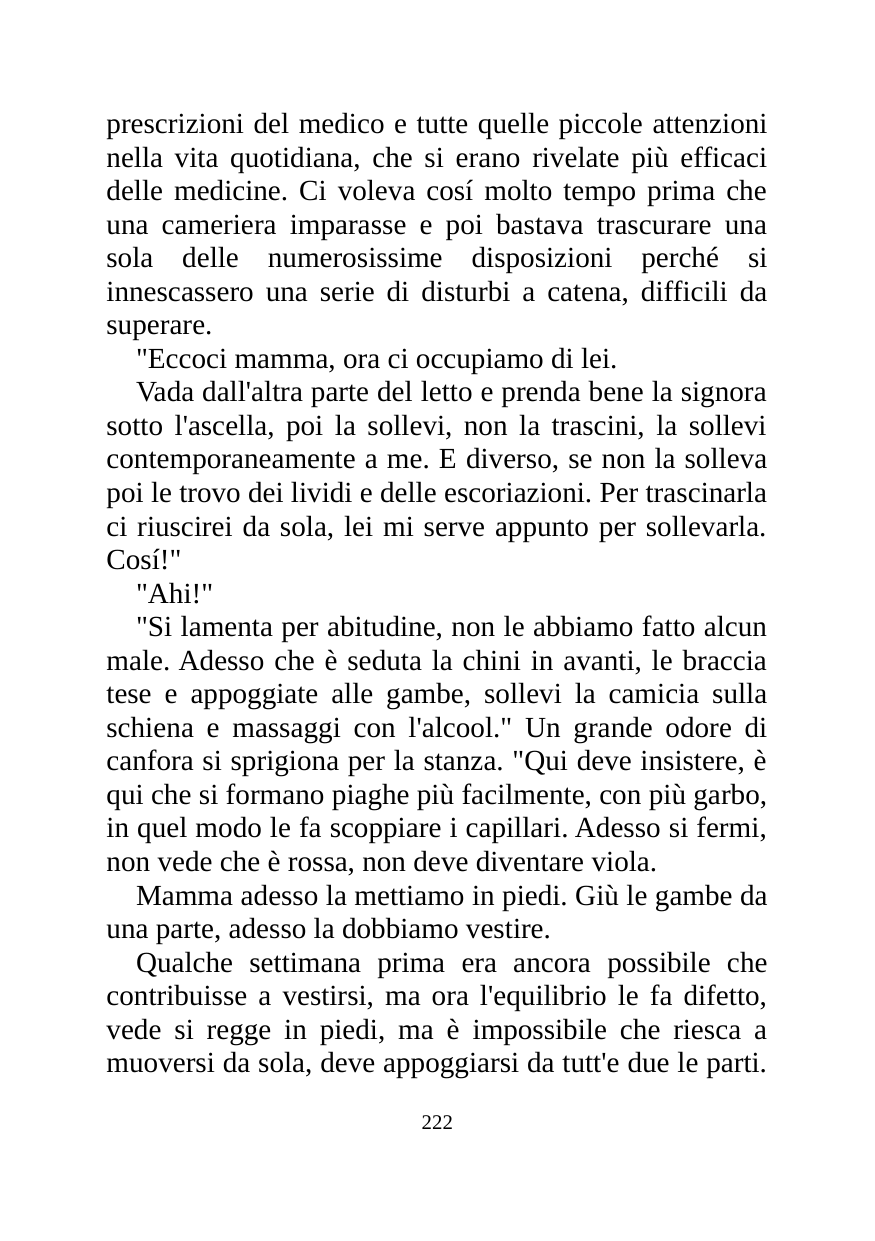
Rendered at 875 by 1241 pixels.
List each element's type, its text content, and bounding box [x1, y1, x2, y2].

text prescrizioni del medico e tutte quelle piccole attenzioni nella vita quotidiana, che si erano rivelate più efficaci delle medicine. Ci voleva cosí molto tempo prima che una cameriera imparasse e poi bastava trascurare una sola delle numerosissime disposizioni perché si innescassero una serie di disturbi a catena, difficili da superare. [106, 106, 768, 341]
text Vada dall'altra parte del letto e prenda bene la signora sotto l'ascella, poi la sollevi, non la trascini, la sollevi contemporaneamente a me. E diverso, se non la solleva poi le trovo dei lividi e delle escoriazioni. Per trascinarla ci riuscirei da sola, lei mi serve appunto per sollevarla. Cosí!" [106, 374, 768, 576]
text "Ahi!" [106, 576, 768, 609]
text "Si lamenta per abitudine, non le abbiamo fatto alcun male. Adesso che è seduta la chini in avanti, le braccia tese e appoggiate alle gambe, sollevi la camicia sulla schiena e massaggi con l'alcool." Un grande odore di canfora si sprigiona per la stanza. "Qui deve insistere, è qui che si formano piaghe più facilmente, con più garbo, in quel modo le fa scoppiare i capillari. Adesso si fermi, non vede che è rossa, non deve diventare viola. [106, 609, 768, 878]
text Mamma adesso la mettiamo in piedi. Giù le gambe da una parte, adesso la dobbiamo vestire. [106, 878, 768, 945]
text "Eccoci mamma, ora ci occupiamo di lei. [106, 341, 768, 374]
text Qualche settimana prima era ancora possibile che contribuisse a vestirsi, ma ora l'equilibrio le fa difetto, vede si regge in piedi, ma è impossibile che riesca a muoversi da sola, deve appoggiarsi da tutt'e due le parti. [106, 945, 768, 1079]
